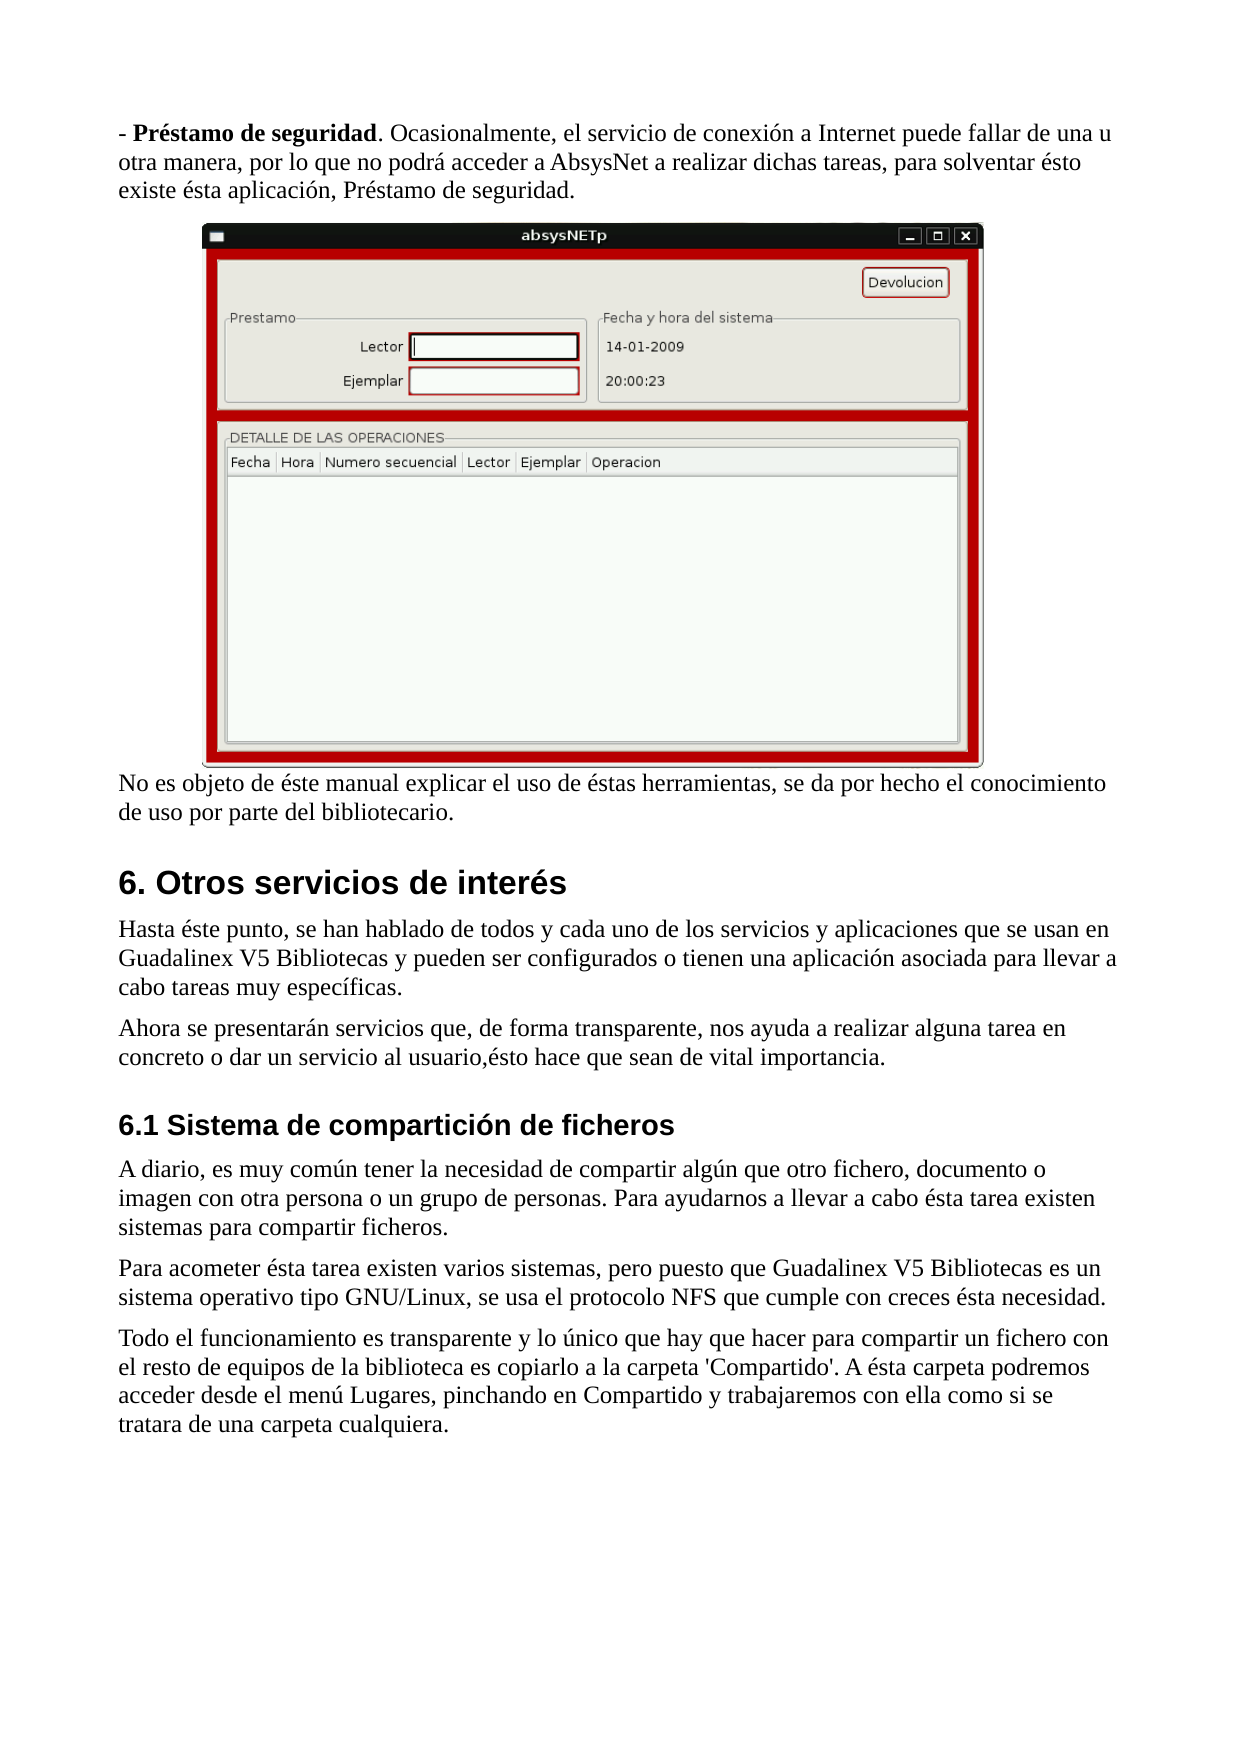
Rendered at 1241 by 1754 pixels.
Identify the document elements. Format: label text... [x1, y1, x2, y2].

picture [202, 222, 984, 769]
text Ahora se presentarán servicios que, de forma transparente, nos ayuda a realizar alguna tarea en concreto o dar un servicio al usuario,ésto hace que sean de vital importancia. [118, 1013, 1122, 1071]
text Para acometer ésta tarea existen varios sistemas, pero puesto que Guadalinex V5 Bibliotecas es un sistema operativo tipo GNU/Linux, se usa el protocolo NFS que cumple con creces ésta necesidad. [118, 1253, 1122, 1310]
text Todo el funcionamiento es transparente y lo único que hay que hacer para compartir un fichero con el resto de equipos de la biblioteca es copiarlo a la carpeta 'Compartido'. A ésta carpeta podremos acceder desde el menú Lugares, pinchando en Compartido y trabajaremos con ella como si se tratara de una carpeta cualquiera. [118, 1323, 1122, 1438]
text Hasta éste punto, se han hablado de todos y cada uno de los servicios y aplicaciones que se usan en Guadalinex V5 Bibliotecas y pueden ser configurados o tienen una aplicación asociada para llevar a cabo tareas muy específicas. [118, 914, 1122, 1001]
subtitle 6.1 Sistema de compartición de ficheros [118, 1108, 1122, 1142]
text No es objeto de éste manual explicar el uso de éstas herramientas, se da por hecho el conocimiento de uso por parte del bibliotecario. [118, 769, 1122, 826]
text - Préstamo de seguridad. Ocasionalmente, el servicio de conexión a Internet puede fallar de una u otra manera, por lo que no podrá acceder a AbsysNet a realizar dichas tareas, para solventar ésto existe ésta aplicación, Préstamo de seguridad. [118, 118, 1122, 204]
subtitle 6. Otros servicios de interés [118, 863, 1122, 902]
text A diario, es muy común tener la necesidad de compartir algún que otro fichero, documento o imagen con otra persona o un grupo de personas. Para ayudarnos a llevar a cabo ésta tarea existen sistemas para compartir ficheros. [118, 1154, 1122, 1240]
